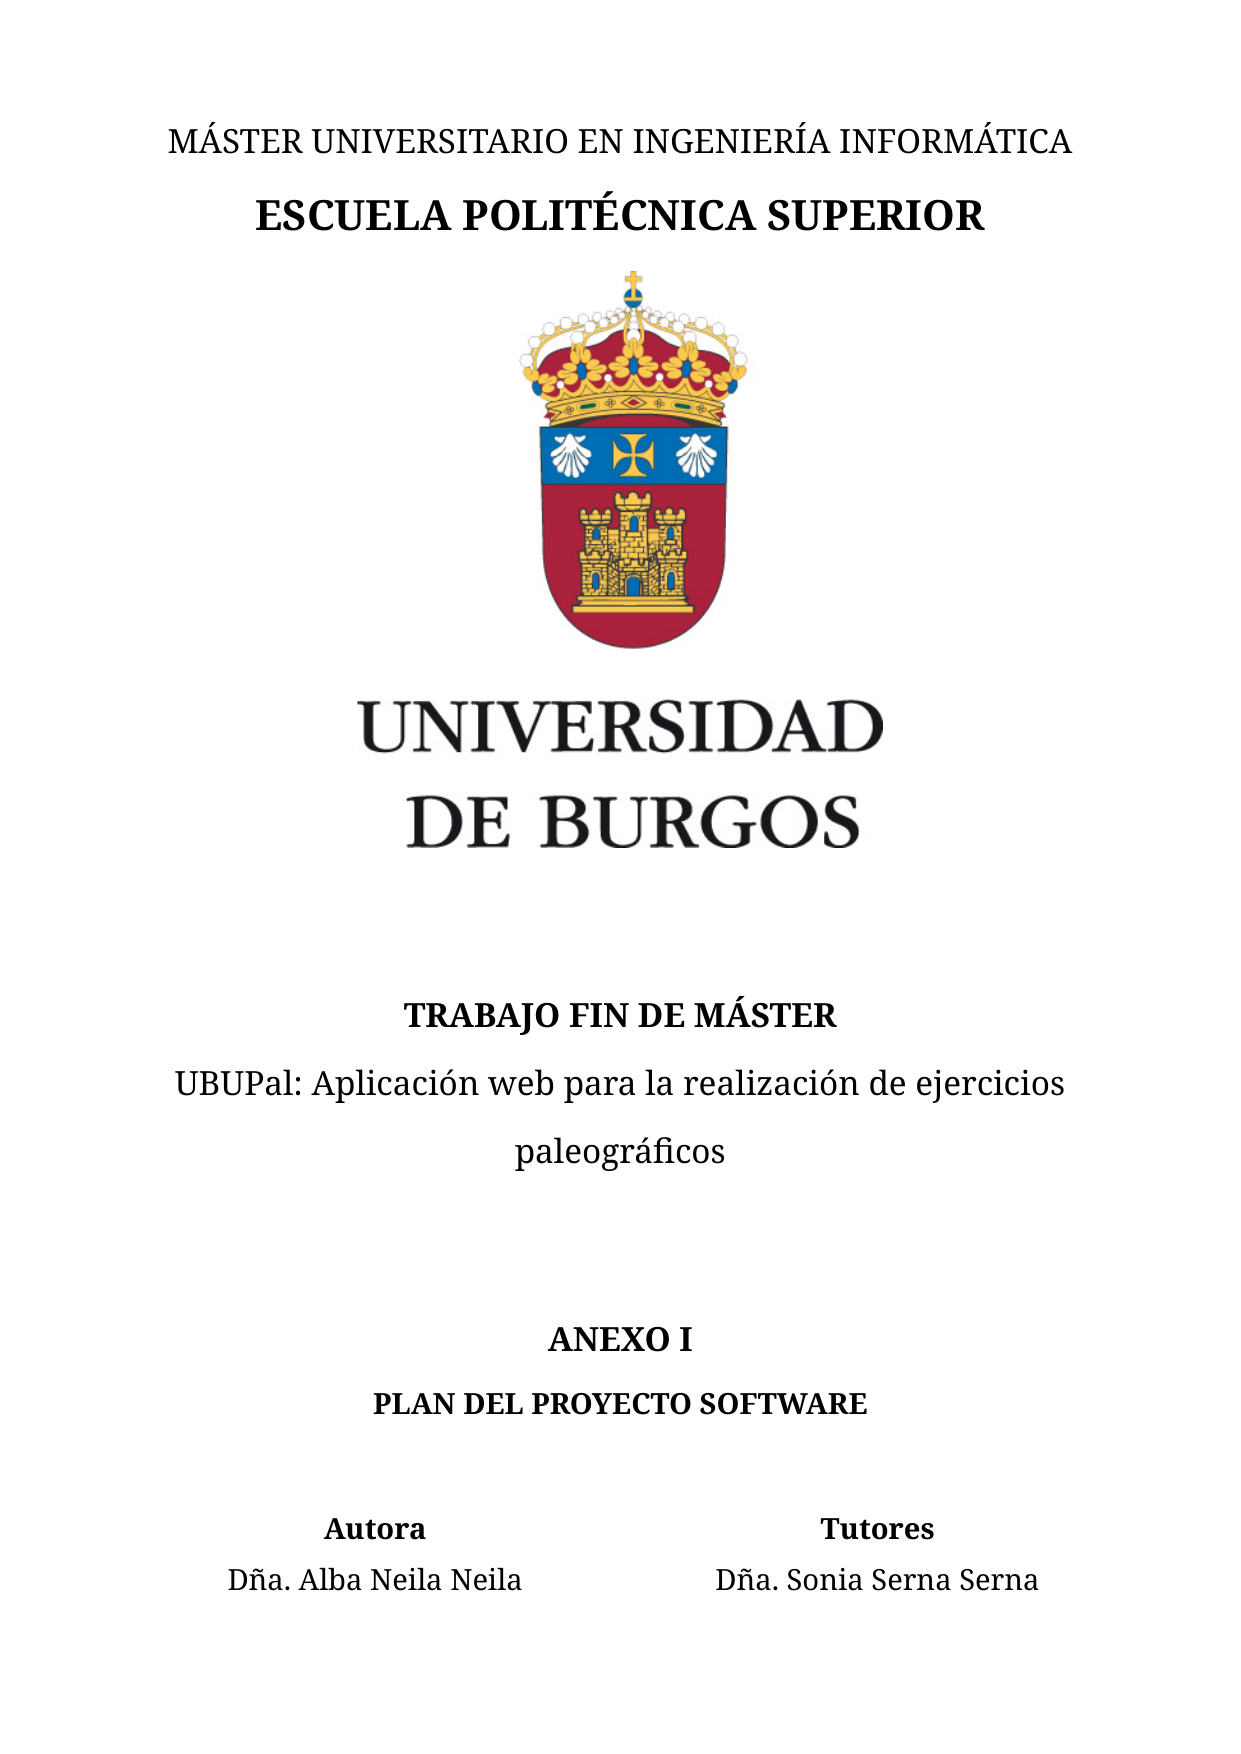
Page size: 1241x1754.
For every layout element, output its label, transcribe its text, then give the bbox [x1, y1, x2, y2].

table_cell Dña. Alba Neila Neila [118, 1554, 632, 1605]
text MÁSTER UNIVERSITARIO EN INGENIERÍA INFORMÁTICA [118, 118, 1122, 163]
table_cell Dña. Sonia Serna Serna [632, 1554, 1123, 1605]
table_header Autora [118, 1503, 632, 1553]
text TRABAJO FIN DE MÁSTER [118, 992, 1122, 1037]
table_header Tutores [632, 1503, 1123, 1553]
picture [357, 271, 883, 848]
text UBUPal: Aplicación web para la realización de ejercicios paleográficos [118, 1060, 1122, 1174]
text ANEXO I [118, 1315, 1122, 1361]
text PLAN DEL PROYECTO SOFTWARE [118, 1383, 1122, 1423]
text ESCUELA POLITÉCNICA SUPERIOR [118, 186, 1122, 243]
